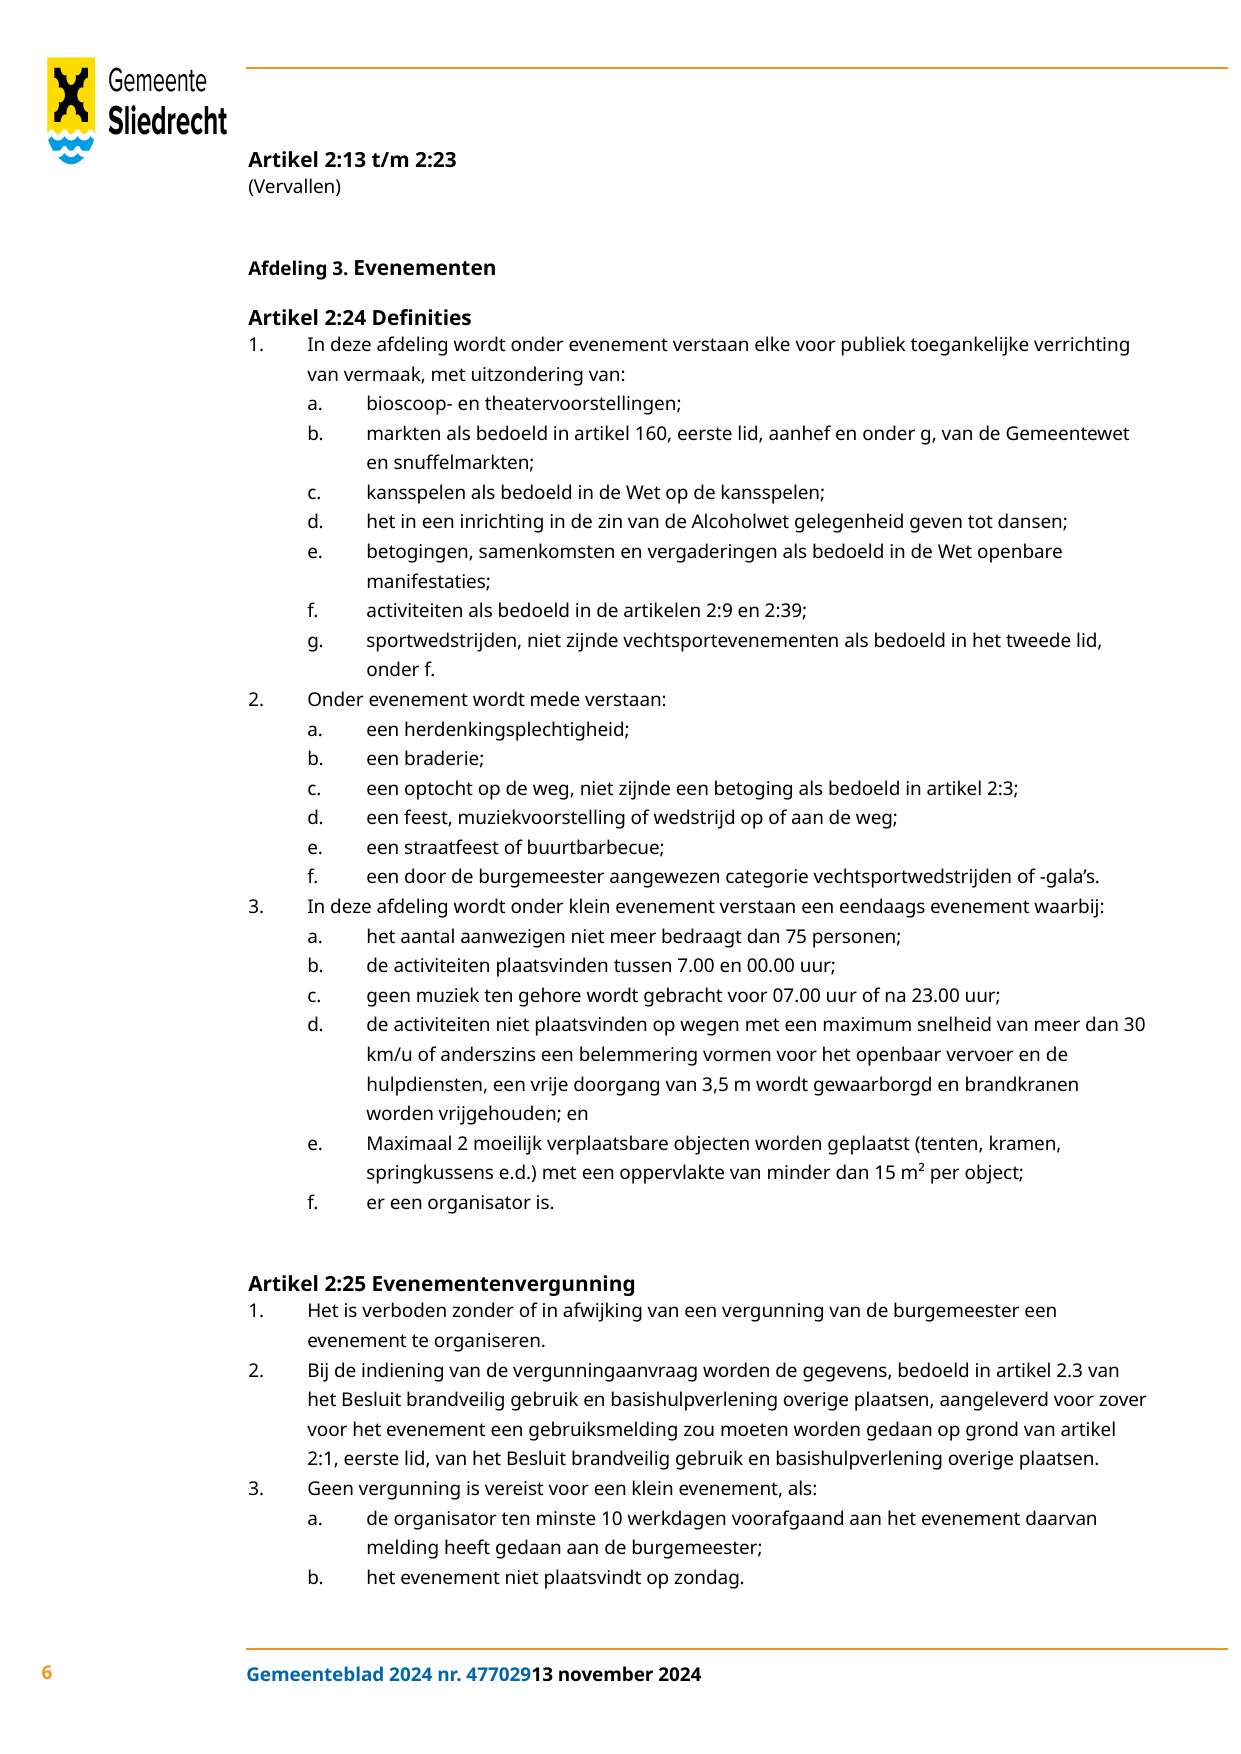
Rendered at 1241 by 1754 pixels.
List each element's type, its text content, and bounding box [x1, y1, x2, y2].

list er een organisator is. [307, 1189, 1152, 1215]
list activiteiten als bedoeld in de artikelen 2:9 en 2:39; [307, 597, 1152, 623]
list markten als bedoeld in artikel 160, eerste lid, aanhef en onder g, van de Gemeentewet en snuffelmarkten; [307, 420, 1152, 475]
list bioscoop- en theatervoorstellingen; [307, 390, 1152, 416]
list het aantal aanwezigen niet meer bedraagt dan 75 personen; [307, 923, 1152, 949]
list In deze afdeling wordt onder klein evenement verstaan een eendaags evenement waarbij: [248, 893, 1152, 919]
text Artikel 2:25 Evenementenvergunning [248, 1269, 1152, 1298]
list een straatfeest of buurtbarbecue; [307, 834, 1152, 860]
list een braderie; [307, 745, 1152, 771]
list Het is verboden zonder of in afwijking van een vergunning van de burgemeester een evenement te organiseren. [248, 1298, 1152, 1353]
list kansspelen als bedoeld in de Wet op de kansspelen; [307, 479, 1152, 505]
text Artikel 2:24 Definities [248, 303, 1152, 331]
text Afdeling 3. Evenementen [248, 253, 1152, 282]
list Maximaal 2 moeilijk verplaatsbare objecten worden geplaatst (tenten, kramen, springkussens e.d.) met een oppervlakte van minder dan 15 m² per object; [307, 1130, 1152, 1185]
list Onder evenement wordt mede verstaan: [248, 686, 1152, 712]
list een herdenkingsplechtigheid; [307, 716, 1152, 742]
list een feest, muziekvoorstelling of wedstrijd op of aan de weg; [307, 804, 1152, 830]
list de activiteiten niet plaatsvinden op wegen met een maximum snelheid van meer dan 30 km/u of anderszins een belemmering vormen voor het openbaar vervoer en de hulpdiensten, een vrije doorgang van 3,5 m wordt gewaarborgd en brandkranen worden vrijgehouden; en [307, 1012, 1152, 1126]
list geen muziek ten gehore wordt gebracht voor 07.00 uur of na 23.00 uur; [307, 982, 1152, 1008]
text (Vervallen) [248, 174, 1152, 199]
picture [41, 47, 231, 172]
text Artikel 2:13 t/m 2:23 [248, 145, 1152, 174]
list sportwedstrijden, niet zijnde vechtsportevenementen als bedoeld in het tweede lid, onder f. [307, 627, 1152, 682]
list betogingen, samenkomsten en vergaderingen als bedoeld in de Wet openbare manifestaties; [307, 538, 1152, 594]
list Geen vergunning is vereist voor een klein evenement, als: [248, 1475, 1152, 1501]
list Bij de indiening van de vergunningaanvraag worden de gegevens, bedoeld in artikel 2.3 van het Besluit brandveilig gebruik en basishulpverlening overige plaatsen, aangeleverd voor zover voor het evenement een gebruiksmelding zou moeten worden gedaan op grond van artikel 2:1, eerste lid, van het Besluit brandveilig gebruik en basishulpverlening overige plaatsen. [248, 1357, 1152, 1471]
list een optocht op de weg, niet zijnde een betoging als bedoeld in artikel 2:3; [307, 775, 1152, 801]
list een door de burgemeester aangewezen categorie vechtsportwedstrijden of -gala’s. [307, 864, 1152, 889]
list het evenement niet plaatsvindt op zondag. [307, 1564, 1152, 1589]
list In deze afdeling wordt onder evenement verstaan elke voor publiek toegankelijke verrichting van vermaak, met uitzondering van: [248, 331, 1152, 387]
list de organisator ten minste 10 werkdagen voorafgaand aan het evenement daarvan melding heeft gedaan aan de burgemeester; [307, 1505, 1152, 1560]
list de activiteiten plaatsvinden tussen 7.00 en 00.00 uur; [307, 952, 1152, 978]
list het in een inrichting in de zin van de Alcoholwet gelegenheid geven tot dansen; [307, 509, 1152, 534]
